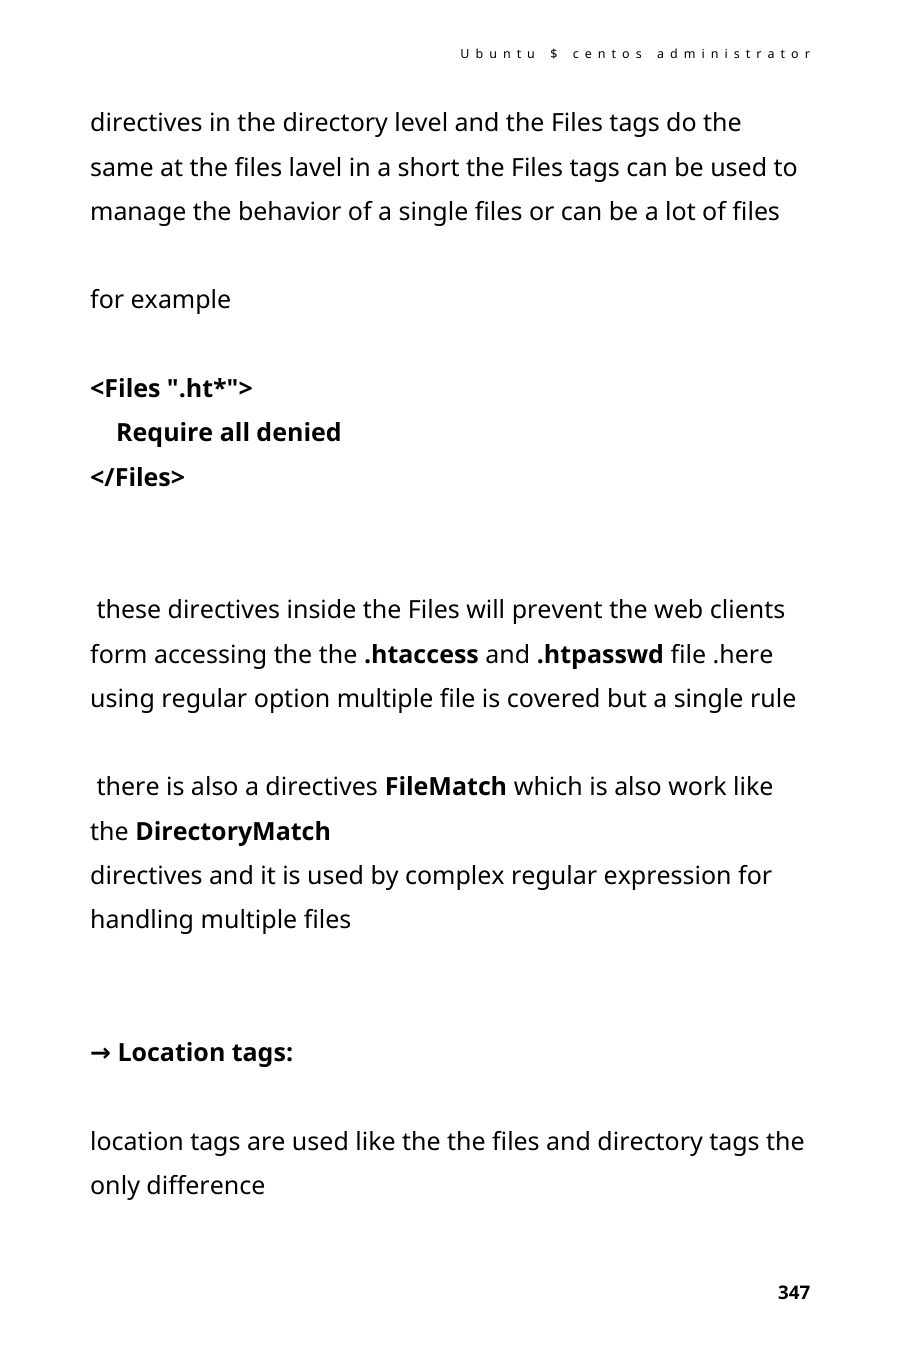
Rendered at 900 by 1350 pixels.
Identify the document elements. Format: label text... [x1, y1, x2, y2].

text → Location tags: [90, 1035, 810, 1069]
text these directives inside the Files will prevent the web clients form accessing the the .htaccess and .htpasswd file .here using regular option multiple file is covered but a single rule [90, 592, 810, 714]
text Require all denied [90, 415, 810, 449]
text there is also a directives FileMatch which is also work like the DirectoryMatch [90, 769, 810, 847]
text location tags are used like the the files and directory tags the only difference [90, 1123, 810, 1202]
text directives and it is used by complex regular expression for handling multiple files [90, 858, 810, 936]
text directives in the directory level and the Files tags do the same at the files lavel in a short the Files tags can be used to manage the behavior of a single files or can be a lot of files [90, 105, 810, 228]
text for example [90, 282, 810, 316]
text </Files> [90, 459, 810, 493]
text <Files ".ht*"> [90, 371, 810, 405]
